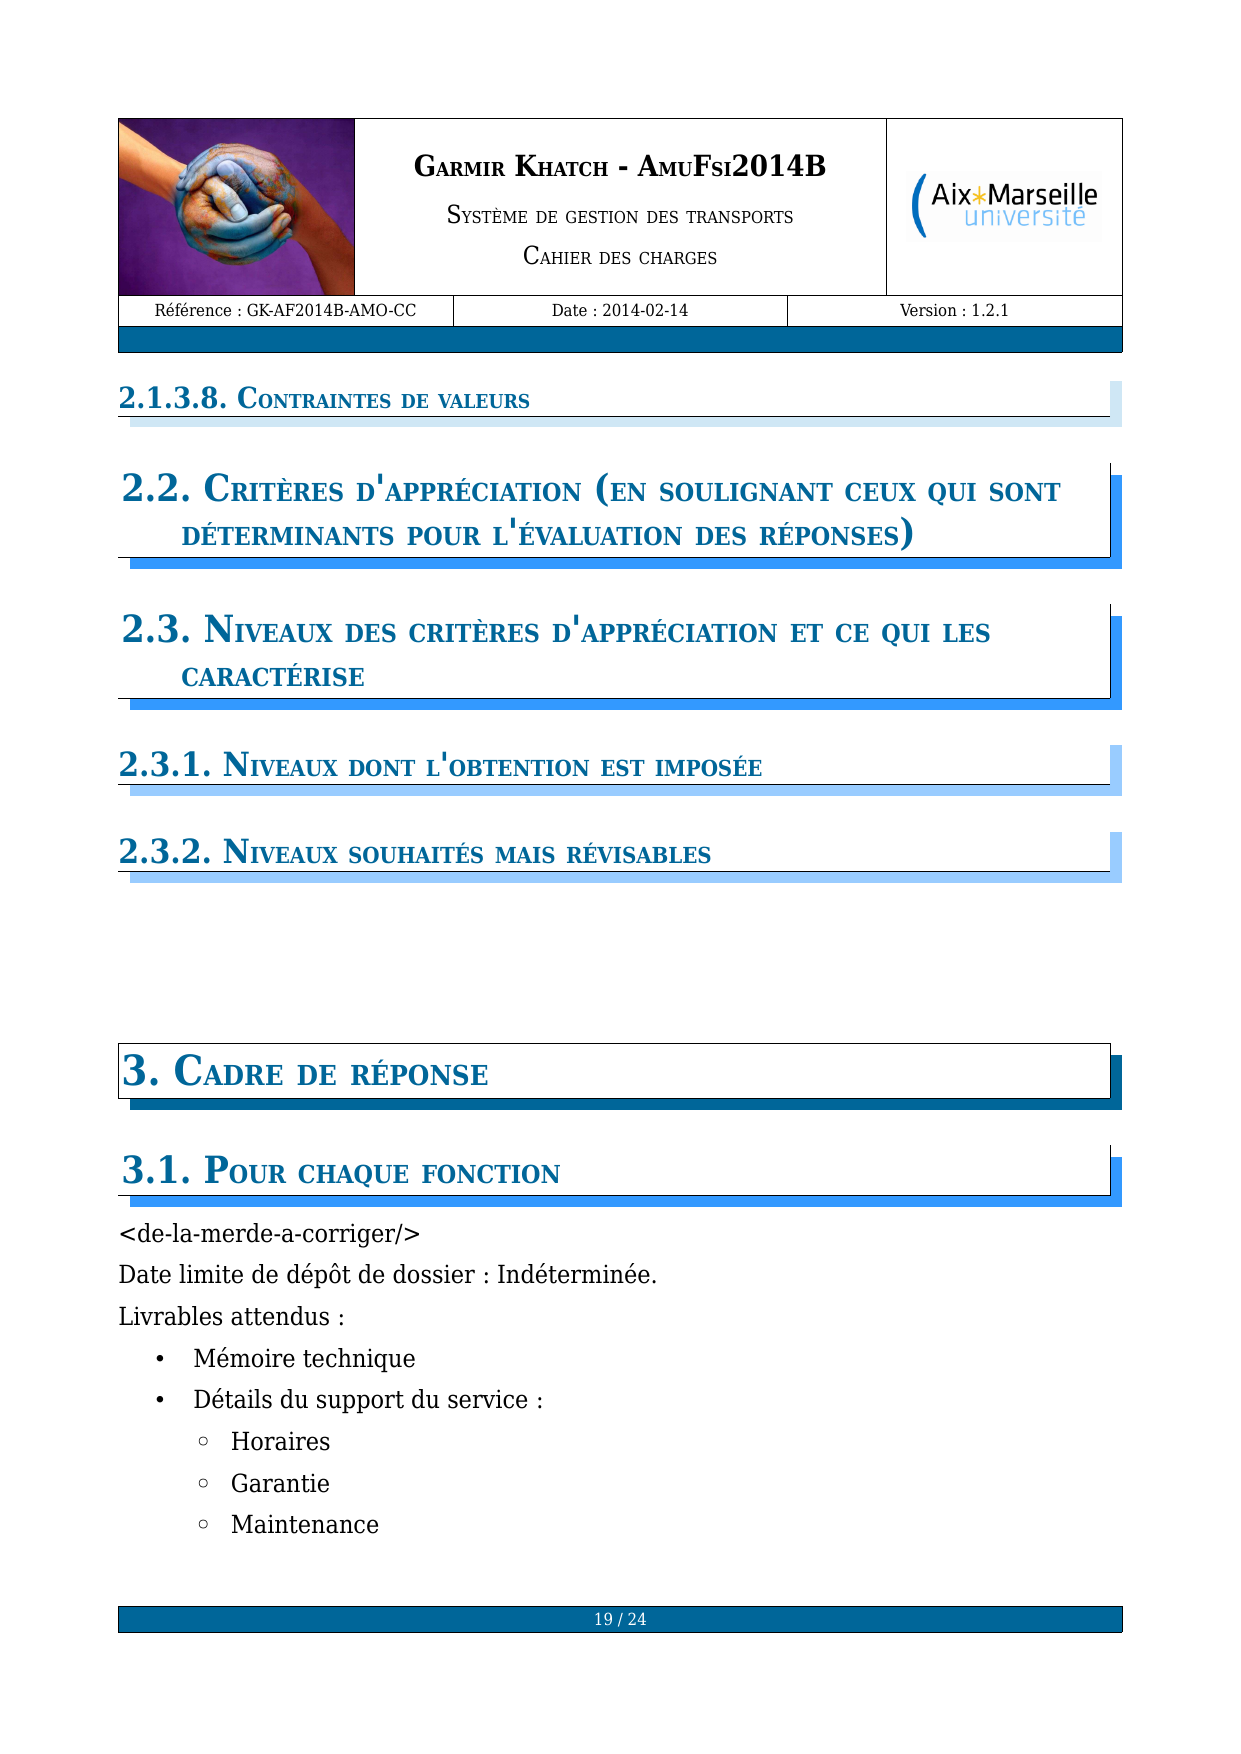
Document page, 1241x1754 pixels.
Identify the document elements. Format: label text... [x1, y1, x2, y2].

list Détails du support du service : [156, 1386, 1122, 1415]
text Livrables attendus : [118, 1302, 1122, 1331]
picture [887, 126, 1122, 288]
subtitle Cadre de réponse [119, 1044, 1110, 1098]
text Date limite de dépôt de dossier : Indéterminée. [118, 1261, 1122, 1290]
list Garantie [193, 1469, 1122, 1498]
subtitle Niveaux des critères d'appréciation et ce qui les caractérise [118, 604, 1110, 698]
subtitle Niveaux dont l'obtention est imposée [118, 745, 1110, 784]
picture [119, 119, 354, 295]
list Horaires [193, 1427, 1122, 1456]
subtitle Niveaux souhaités mais révisables [118, 832, 1110, 871]
subtitle Pour chaque fonction [118, 1145, 1110, 1195]
list Maintenance [193, 1511, 1122, 1540]
text <de-la-merde-a-corriger/> [118, 1219, 1122, 1248]
list Mémoire technique [156, 1344, 1122, 1373]
subtitle Contraintes de valeurs [118, 381, 1110, 416]
subtitle Critères d'appréciation (en soulignant ceux qui sont déterminants pour l'évaluation des réponses) [118, 463, 1110, 557]
